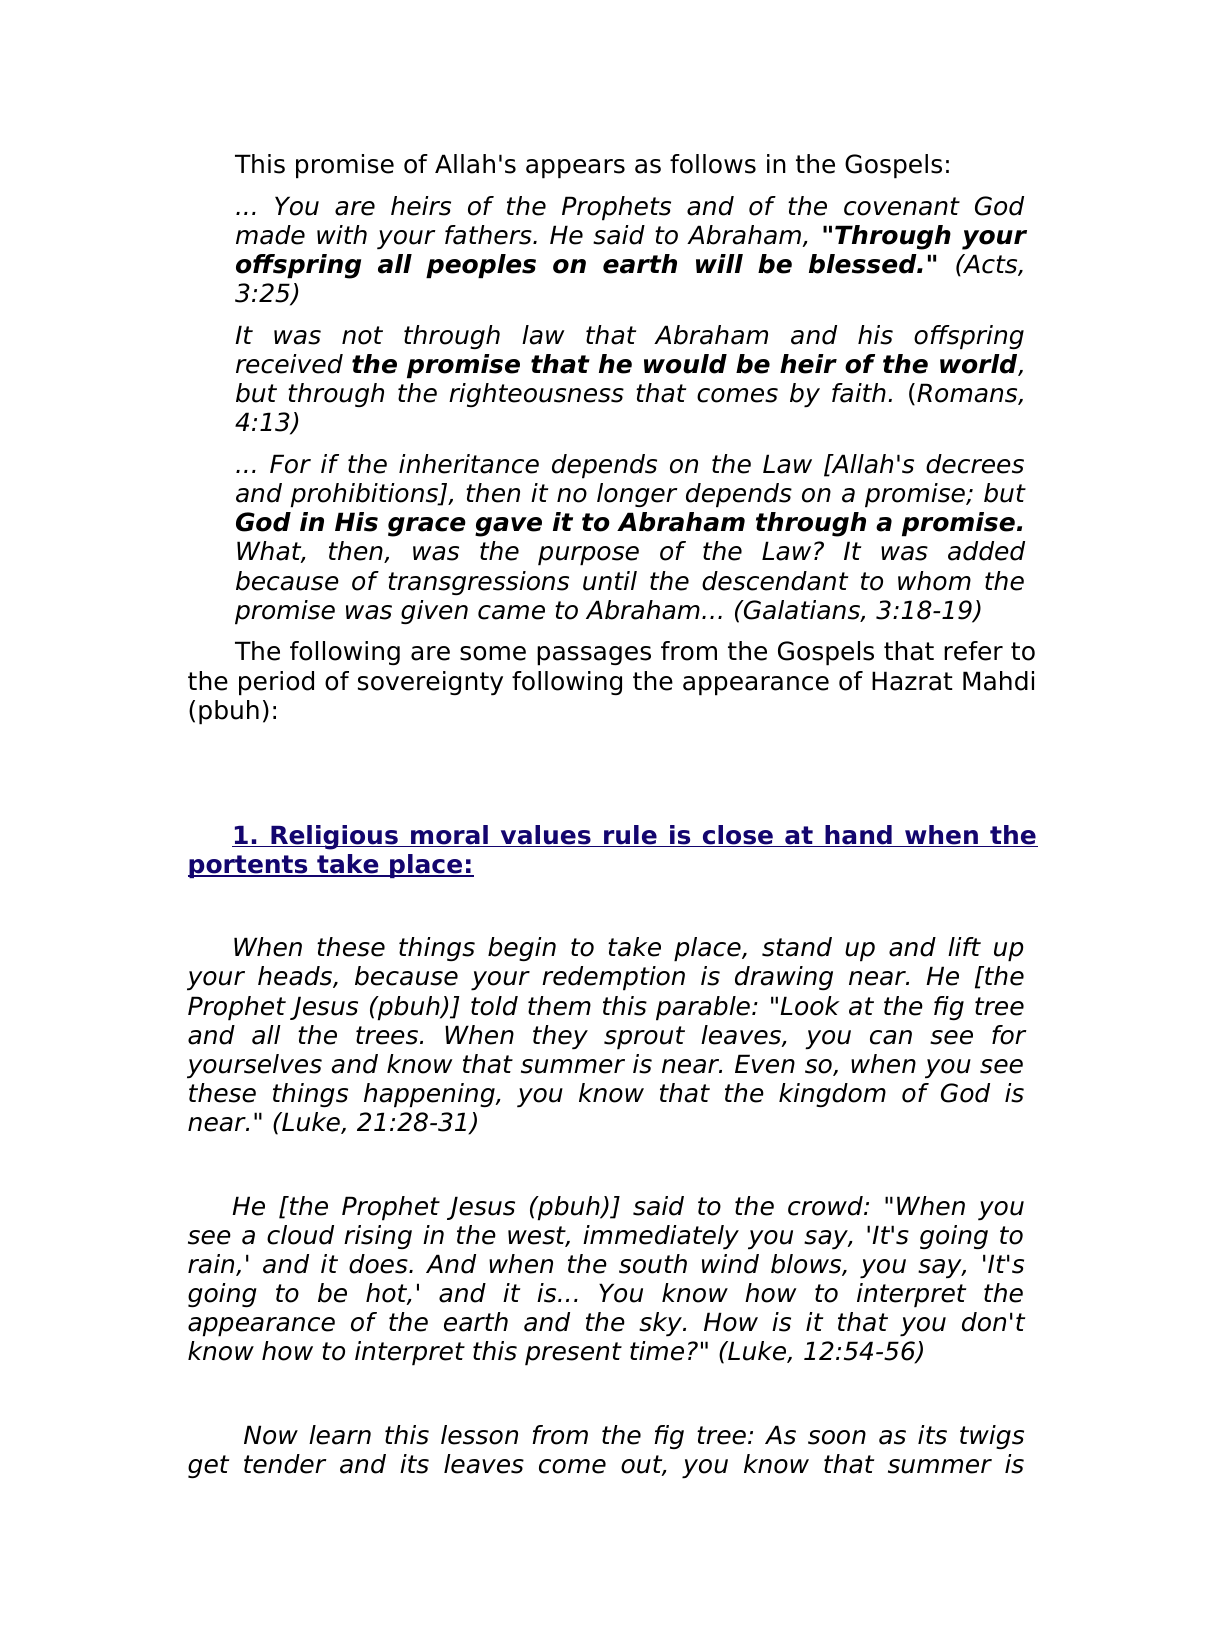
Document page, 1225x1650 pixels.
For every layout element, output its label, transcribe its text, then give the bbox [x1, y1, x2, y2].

text The following are some passages from the Gospels that refer to the period of sovereignty following the appearance of Hazrat Mahdi (pbuh): [187, 637, 1037, 725]
text He [the Prophet Jesus (pbuh)] said to the crowd: "When you see a cloud rising in the west, immediately you say, 'It's going to rain,' and it does. And when the south wind blows, you say, 'It's going to be hot,' and it is... You know how to interpret the appearance of the earth and the sky. How is it that you don't know how to interpret this present time?" (Luke, 12:54-56) [187, 1192, 1026, 1367]
text ... You are heirs of the Prophets and of the covenant God made with your fathers. He said to Abraham, "Through your offspring all peoples on earth will be blessed." (Acts, 3:25) [235, 192, 1026, 308]
text ... For if the inheritance depends on the Law [Allah's decrees and prohibitions], then it no longer depends on a promise; but God in His grace gave it to Abraham through a promise. What, then, was the purpose of the Law? It was added because of transgressions until the descendant to whom the promise was given came to Abraham... (Galatians, 3:18-19) [235, 450, 1026, 625]
text Now learn this lesson from the fig tree: As soon as its twigs get tender and its leaves come out, you know that summer is [187, 1421, 1026, 1479]
text It was not through law that Abraham and his offspring received the promise that he would be heir of the world, but through the righteousness that comes by faith. (Romans, 4:13) [235, 321, 1026, 437]
text This promise of Allah's appears as follows in the Gospels: [187, 150, 1037, 179]
text When these things begin to take place, stand up and lift up your heads, because your redemption is drawing near. He [the Prophet Jesus (pbuh)] told them this parable: "Look at the fig tree and all the trees. When they sprout leaves, you can see for yourselves and know that summer is near. Even so, when you see these things happening, you know that the kingdom of God is near." (Luke, 21:28-31) [187, 933, 1026, 1137]
text 1. Religious moral values rule is close at hand when the portents take place: [187, 821, 1037, 879]
